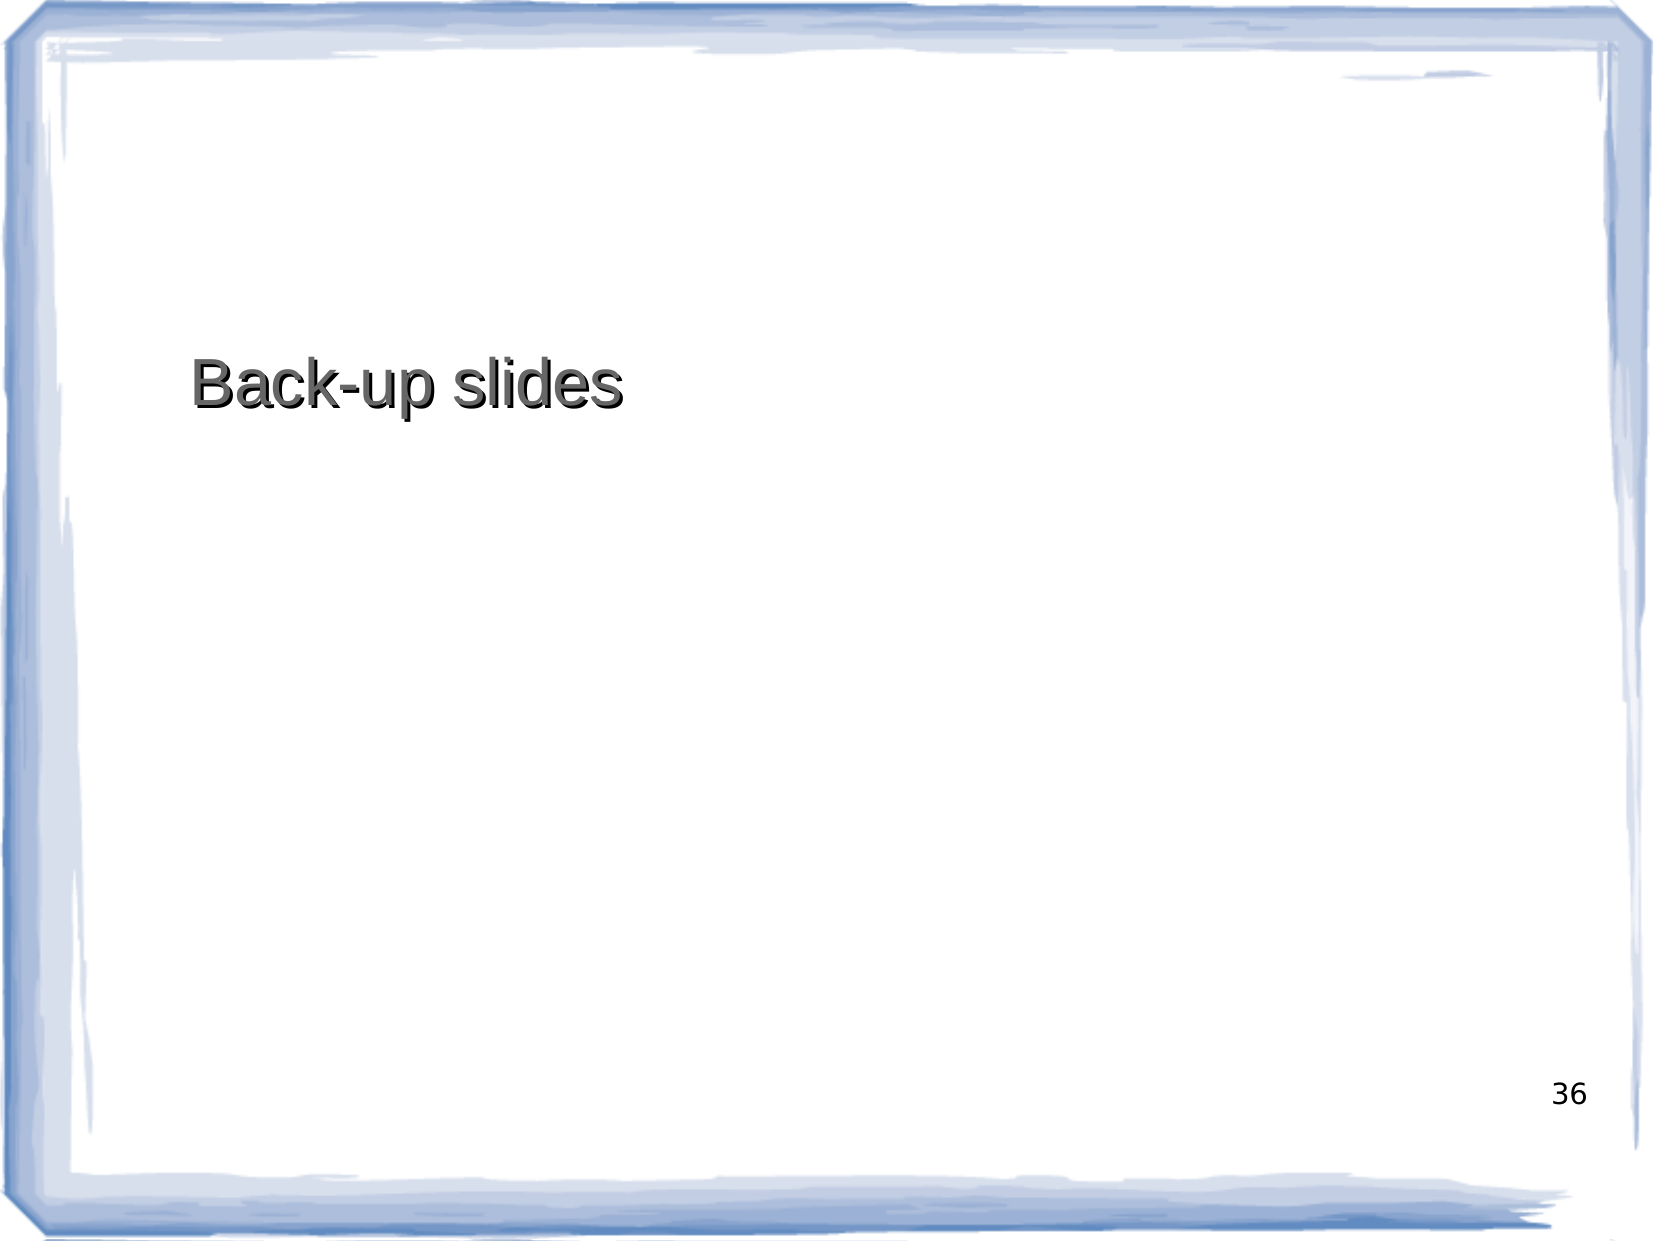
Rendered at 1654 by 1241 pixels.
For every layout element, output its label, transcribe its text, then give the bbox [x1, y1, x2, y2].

title Back-up slides [189, 277, 1538, 488]
picture [0, 0, 1654, 1241]
